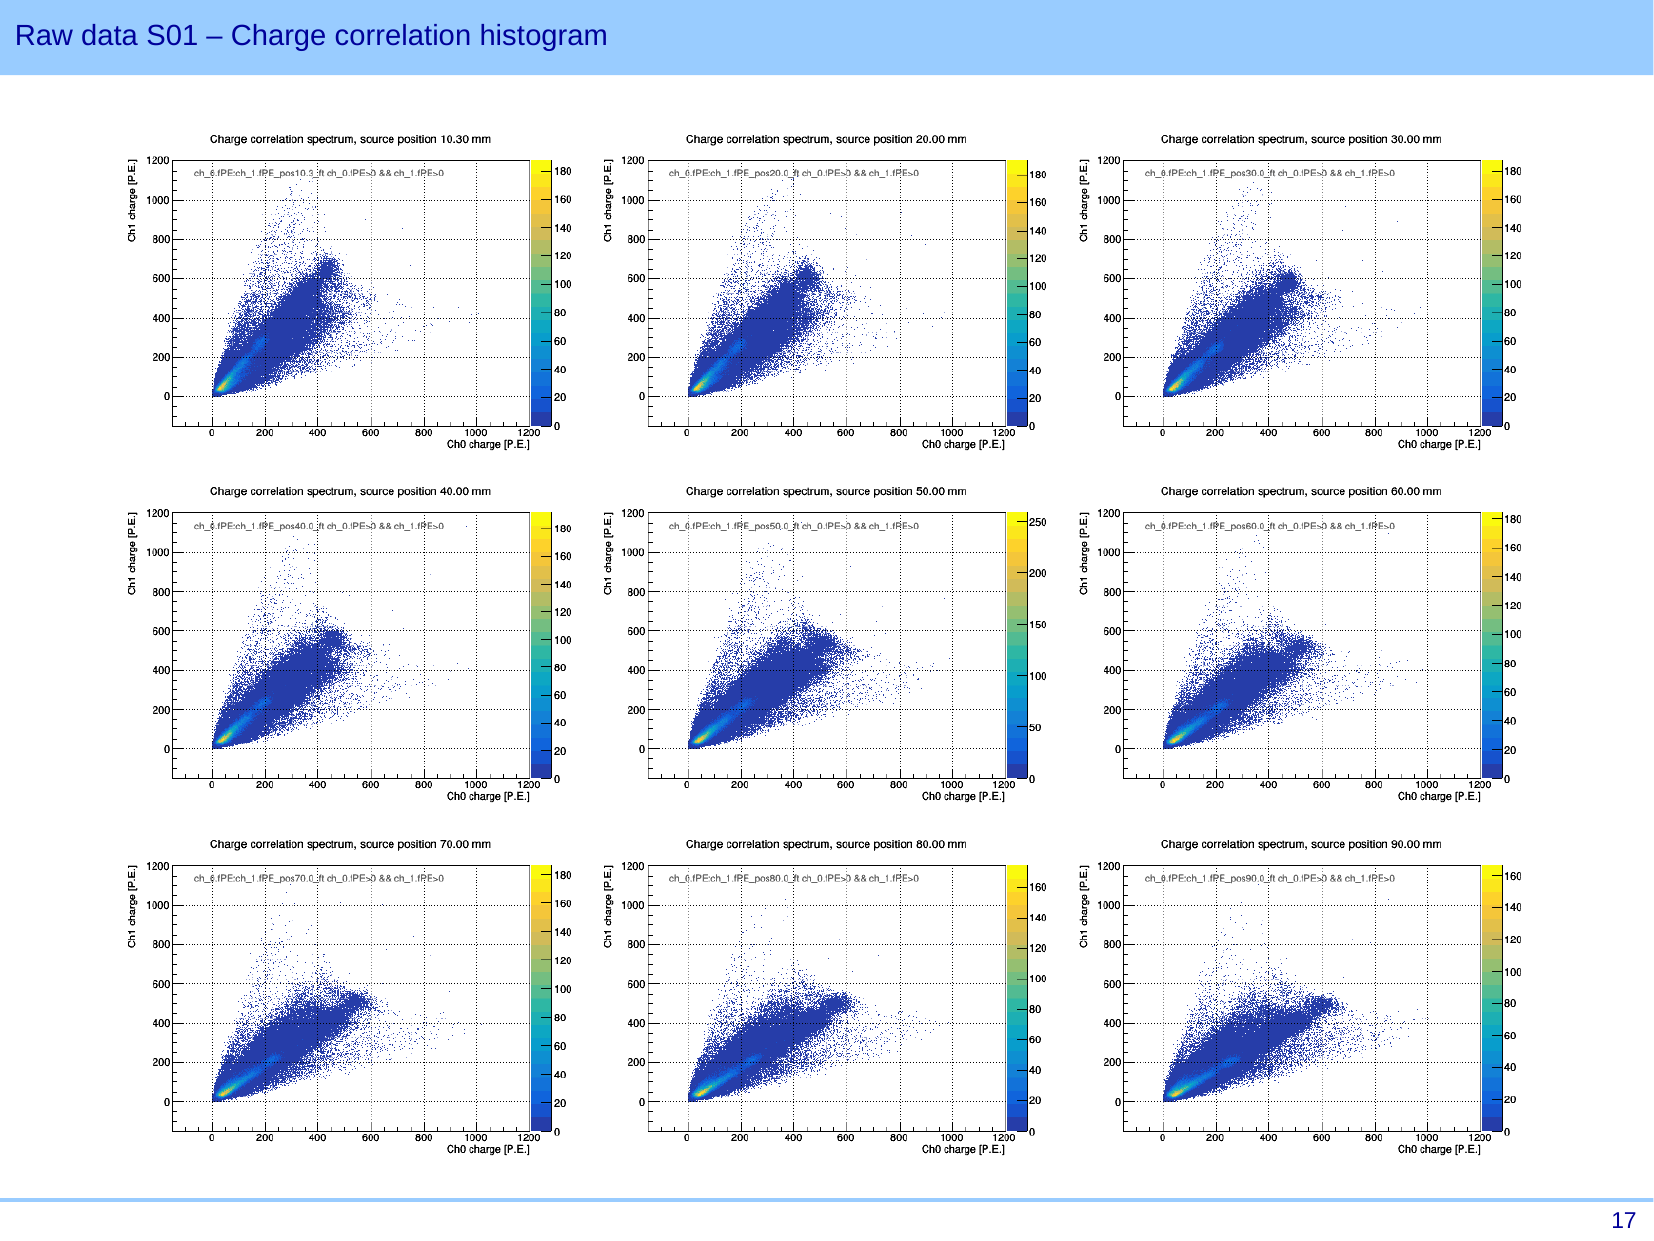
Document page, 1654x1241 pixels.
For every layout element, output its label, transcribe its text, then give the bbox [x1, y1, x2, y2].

text_box Raw data S01 – Charge correlation histogram [0, 11, 1096, 60]
picture [114, 117, 1540, 1175]
text_box 17 [1590, 1200, 1654, 1241]
text_box [0, 0, 1654, 76]
